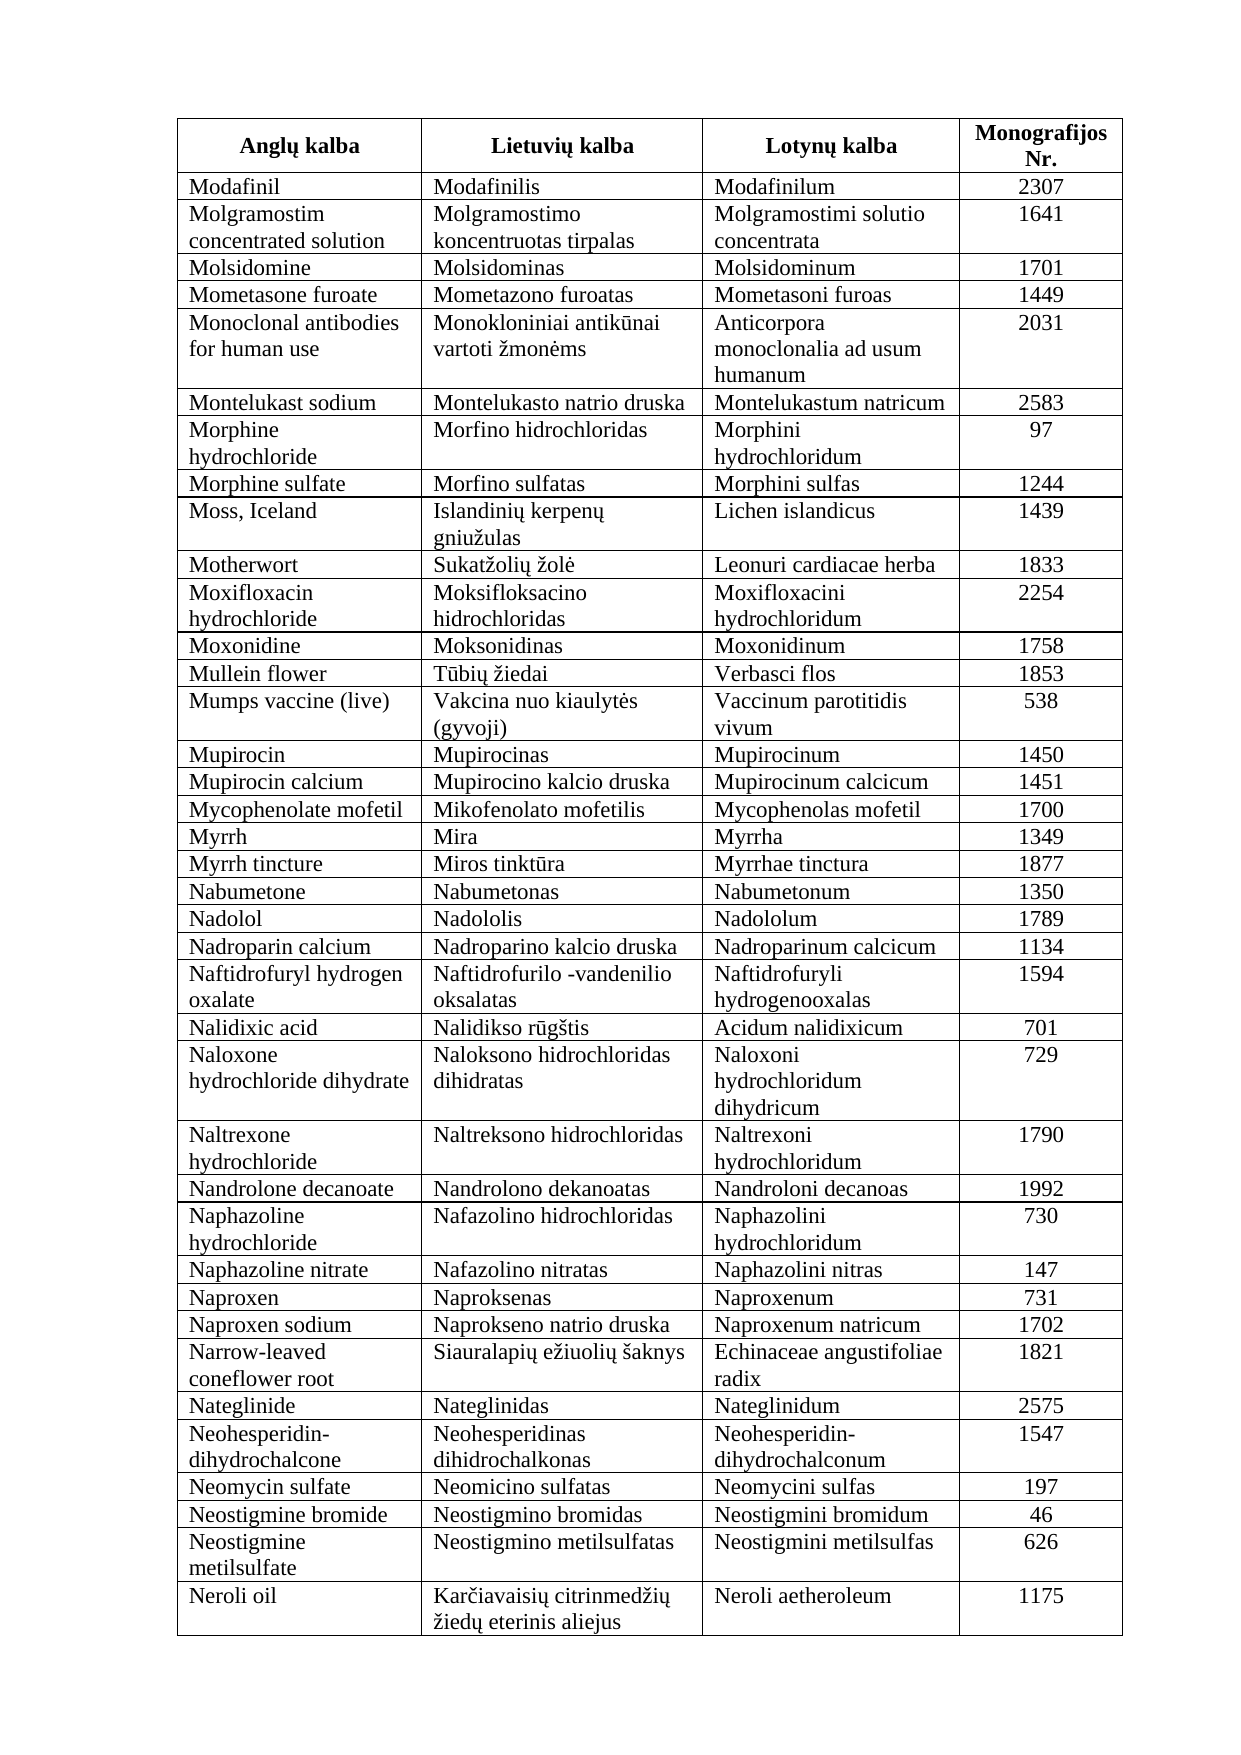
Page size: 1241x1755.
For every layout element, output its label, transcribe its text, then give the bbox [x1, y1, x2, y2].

table_cell Monoclonal antibodies for human use [178, 309, 421, 388]
table_cell Nafazolino hidrochloridas [422, 1203, 702, 1255]
table_cell 1877 [960, 851, 1122, 877]
table_cell Molgramostimo koncentruotas tirpalas [422, 200, 702, 253]
table_cell Naproxen [178, 1284, 421, 1310]
table_cell Mupirocino kalcio druska [422, 768, 702, 795]
table_cell Naproxenum [703, 1284, 959, 1310]
table_cell Naloxone hydrochloride dihydrate [178, 1041, 421, 1120]
table_cell 1244 [960, 470, 1122, 496]
table_cell Neomycini sulfas [703, 1473, 959, 1500]
table_cell 1702 [960, 1311, 1122, 1337]
table_header Lietuvių kalba [422, 119, 702, 172]
table_cell Moss, Iceland [178, 498, 421, 550]
table_cell 147 [960, 1256, 1122, 1283]
table_cell Modafinilum [703, 173, 959, 199]
table_cell Nateglinide [178, 1392, 421, 1418]
table_cell Vaccinum parotitidis vivum [703, 687, 959, 740]
table_cell Naltrexone hydrochloride [178, 1121, 421, 1174]
table_cell Molgramostimi solutio concentrata [703, 200, 959, 253]
table_cell 1789 [960, 905, 1122, 932]
table_cell Islandinių kerpenų gniužulas [422, 498, 702, 550]
table_cell 97 [960, 416, 1122, 469]
table_cell 730 [960, 1203, 1122, 1255]
table_cell 2583 [960, 389, 1122, 415]
table_cell Neostigmine metilsulfate [178, 1528, 421, 1581]
table_cell Myrrha [703, 823, 959, 849]
table_cell Lichen islandicus [703, 498, 959, 550]
table_cell 626 [960, 1528, 1122, 1581]
table_cell Molsidomine [178, 254, 421, 280]
table_cell Nadroparinum calcicum [703, 933, 959, 959]
table_cell Nadroparin calcium [178, 933, 421, 959]
table_cell Moxonidinum [703, 633, 959, 659]
table_cell Miros tinktūra [422, 851, 702, 877]
table_cell Acidum nalidixicum [703, 1014, 959, 1040]
table_cell Echinaceae angustifoliae radix [703, 1339, 959, 1391]
table_cell Molsidominas [422, 254, 702, 280]
table_cell Karčiavaisių citrinmedžių žiedų eterinis aliejus [422, 1582, 702, 1634]
table_cell 1449 [960, 281, 1122, 308]
table_cell Morphine hydrochloride [178, 416, 421, 469]
table_cell 731 [960, 1284, 1122, 1310]
table_cell Naphazolini hydrochloridum [703, 1203, 959, 1255]
table_cell Neostigmine bromide [178, 1501, 421, 1527]
table_cell Sukatžolių žolė [422, 551, 702, 578]
table_cell Naprokseno natrio druska [422, 1311, 702, 1337]
table_cell Morfino hidrochloridas [422, 416, 702, 469]
table_cell 701 [960, 1014, 1122, 1040]
table_cell Mometasoni furoas [703, 281, 959, 308]
table_cell 46 [960, 1501, 1122, 1527]
table_cell Verbasci flos [703, 660, 959, 686]
table_cell Moksifloksacino hidrochloridas [422, 579, 702, 631]
table_cell Mometazono furoatas [422, 281, 702, 308]
table_cell Morphini hydrochloridum [703, 416, 959, 469]
table_cell Naftidrofuryl hydrogen oxalate [178, 960, 421, 1013]
table_cell Nadololis [422, 905, 702, 932]
table_cell Naltrexoni hydrochloridum [703, 1121, 959, 1174]
table_cell Montelukasto natrio druska [422, 389, 702, 415]
table_cell Molgramostim concentrated solution [178, 200, 421, 253]
table_cell Narrow-leaved coneflower root [178, 1339, 421, 1391]
table_cell 538 [960, 687, 1122, 740]
table_cell 1992 [960, 1175, 1122, 1201]
table_cell Moxifloxacini hydrochloridum [703, 579, 959, 631]
table_cell Neohesperidin-dihydrochalconum [703, 1420, 959, 1472]
table_cell Neroli oil [178, 1582, 421, 1634]
table_cell Neroli aetheroleum [703, 1582, 959, 1634]
table_cell Neohesperidinas dihidrochalkonas [422, 1420, 702, 1472]
table_cell Myrrhae tinctura [703, 851, 959, 877]
table_cell 1175 [960, 1582, 1122, 1634]
table_cell Monokloniniai antikūnai vartoti žmonėms [422, 309, 702, 388]
table_cell Naphazoline hydrochloride [178, 1203, 421, 1255]
table_cell Mullein flower [178, 660, 421, 686]
table_cell Neohesperidin-dihydrochalcone [178, 1420, 421, 1472]
table_cell Nadolol [178, 905, 421, 932]
table_cell Naloksono hidrochloridas dihidratas [422, 1041, 702, 1120]
table_cell Mupirocinum calcicum [703, 768, 959, 795]
table_cell Neomycin sulfate [178, 1473, 421, 1500]
table_cell 1853 [960, 660, 1122, 686]
table_cell Vakcina nuo kiaulytės (gyvoji) [422, 687, 702, 740]
table_cell Moksonidinas [422, 633, 702, 659]
table_cell 2031 [960, 309, 1122, 388]
table_header Anglų kalba [178, 119, 421, 172]
table_header Monografijos Nr. [960, 119, 1122, 172]
table_cell Naftidrofurilo -vandenilio oksalatas [422, 960, 702, 1013]
table_cell Naphazoline nitrate [178, 1256, 421, 1283]
table_cell Nabumetone [178, 878, 421, 904]
table_cell Montelukastum natricum [703, 389, 959, 415]
table_cell 1790 [960, 1121, 1122, 1174]
table_cell Mumps vaccine (live) [178, 687, 421, 740]
table_cell Anticorpora monoclonalia ad usum humanum [703, 309, 959, 388]
table_cell Naproxen sodium [178, 1311, 421, 1337]
table_cell 1594 [960, 960, 1122, 1013]
table_cell Modafinilis [422, 173, 702, 199]
table_cell 729 [960, 1041, 1122, 1120]
table_cell 2575 [960, 1392, 1122, 1418]
table_cell 1349 [960, 823, 1122, 849]
table_cell 2307 [960, 173, 1122, 199]
table_cell 1450 [960, 741, 1122, 767]
table_cell Molsidominum [703, 254, 959, 280]
table_cell Nandroloni decanoas [703, 1175, 959, 1201]
table_cell Nalidixic acid [178, 1014, 421, 1040]
table_cell 1700 [960, 796, 1122, 822]
table_cell Morfino sulfatas [422, 470, 702, 496]
table_cell Nadroparino kalcio druska [422, 933, 702, 959]
table_cell Naltreksono hidrochloridas [422, 1121, 702, 1174]
table_cell Mupirocinum [703, 741, 959, 767]
table_cell 1701 [960, 254, 1122, 280]
table_cell Siauralapių ežiuolių šaknys [422, 1339, 702, 1391]
table_cell Neomicino sulfatas [422, 1473, 702, 1500]
table_cell 1641 [960, 200, 1122, 253]
table_cell Myrrh [178, 823, 421, 849]
table_cell Mikofenolato mofetilis [422, 796, 702, 822]
table_cell 1821 [960, 1339, 1122, 1391]
table_cell Naproxenum natricum [703, 1311, 959, 1337]
table_cell Neostigmini bromidum [703, 1501, 959, 1527]
table_cell Myrrh tincture [178, 851, 421, 877]
table_cell Nabumetonum [703, 878, 959, 904]
table_cell Nateglinidas [422, 1392, 702, 1418]
table_cell 1758 [960, 633, 1122, 659]
table_cell Naproksenas [422, 1284, 702, 1310]
table_cell 1833 [960, 551, 1122, 578]
table_cell Neostigmino bromidas [422, 1501, 702, 1527]
table_cell Morphini sulfas [703, 470, 959, 496]
table_cell Naloxoni hydrochloridum dihydricum [703, 1041, 959, 1120]
table_cell Nateglinidum [703, 1392, 959, 1418]
table_cell Moxonidine [178, 633, 421, 659]
table_cell Mupirocin [178, 741, 421, 767]
table_cell Leonuri cardiacae herba [703, 551, 959, 578]
table_cell 1547 [960, 1420, 1122, 1472]
table_cell Naftidrofuryli hydrogenooxalas [703, 960, 959, 1013]
table_cell Nandrolone decanoate [178, 1175, 421, 1201]
table_cell Mupirocinas [422, 741, 702, 767]
table_cell Mycophenolate mofetil [178, 796, 421, 822]
table_cell Mira [422, 823, 702, 849]
table_cell Nabumetonas [422, 878, 702, 904]
table_cell Montelukast sodium [178, 389, 421, 415]
table_cell 1350 [960, 878, 1122, 904]
table_cell Nandrolono dekanoatas [422, 1175, 702, 1201]
table_cell Mycophenolas mofetil [703, 796, 959, 822]
table_header Lotynų kalba [703, 119, 959, 172]
table_cell Nalidikso rūgštis [422, 1014, 702, 1040]
table_cell Naphazolini nitras [703, 1256, 959, 1283]
table_cell 197 [960, 1473, 1122, 1500]
table_cell Moxifloxacin hydrochloride [178, 579, 421, 631]
table_cell Neostigmino metilsulfatas [422, 1528, 702, 1581]
table_cell 1451 [960, 768, 1122, 795]
table_cell Mupirocin calcium [178, 768, 421, 795]
table_cell 1134 [960, 933, 1122, 959]
table_cell Nafazolino nitratas [422, 1256, 702, 1283]
table_cell 1439 [960, 498, 1122, 550]
table_cell Morphine sulfate [178, 470, 421, 496]
table_cell Mometasone furoate [178, 281, 421, 308]
table_cell Motherwort [178, 551, 421, 578]
table_cell 2254 [960, 579, 1122, 631]
table_cell Tūbių žiedai [422, 660, 702, 686]
table_cell Modafinil [178, 173, 421, 199]
table_cell Neostigmini metilsulfas [703, 1528, 959, 1581]
table_cell Nadololum [703, 905, 959, 932]
